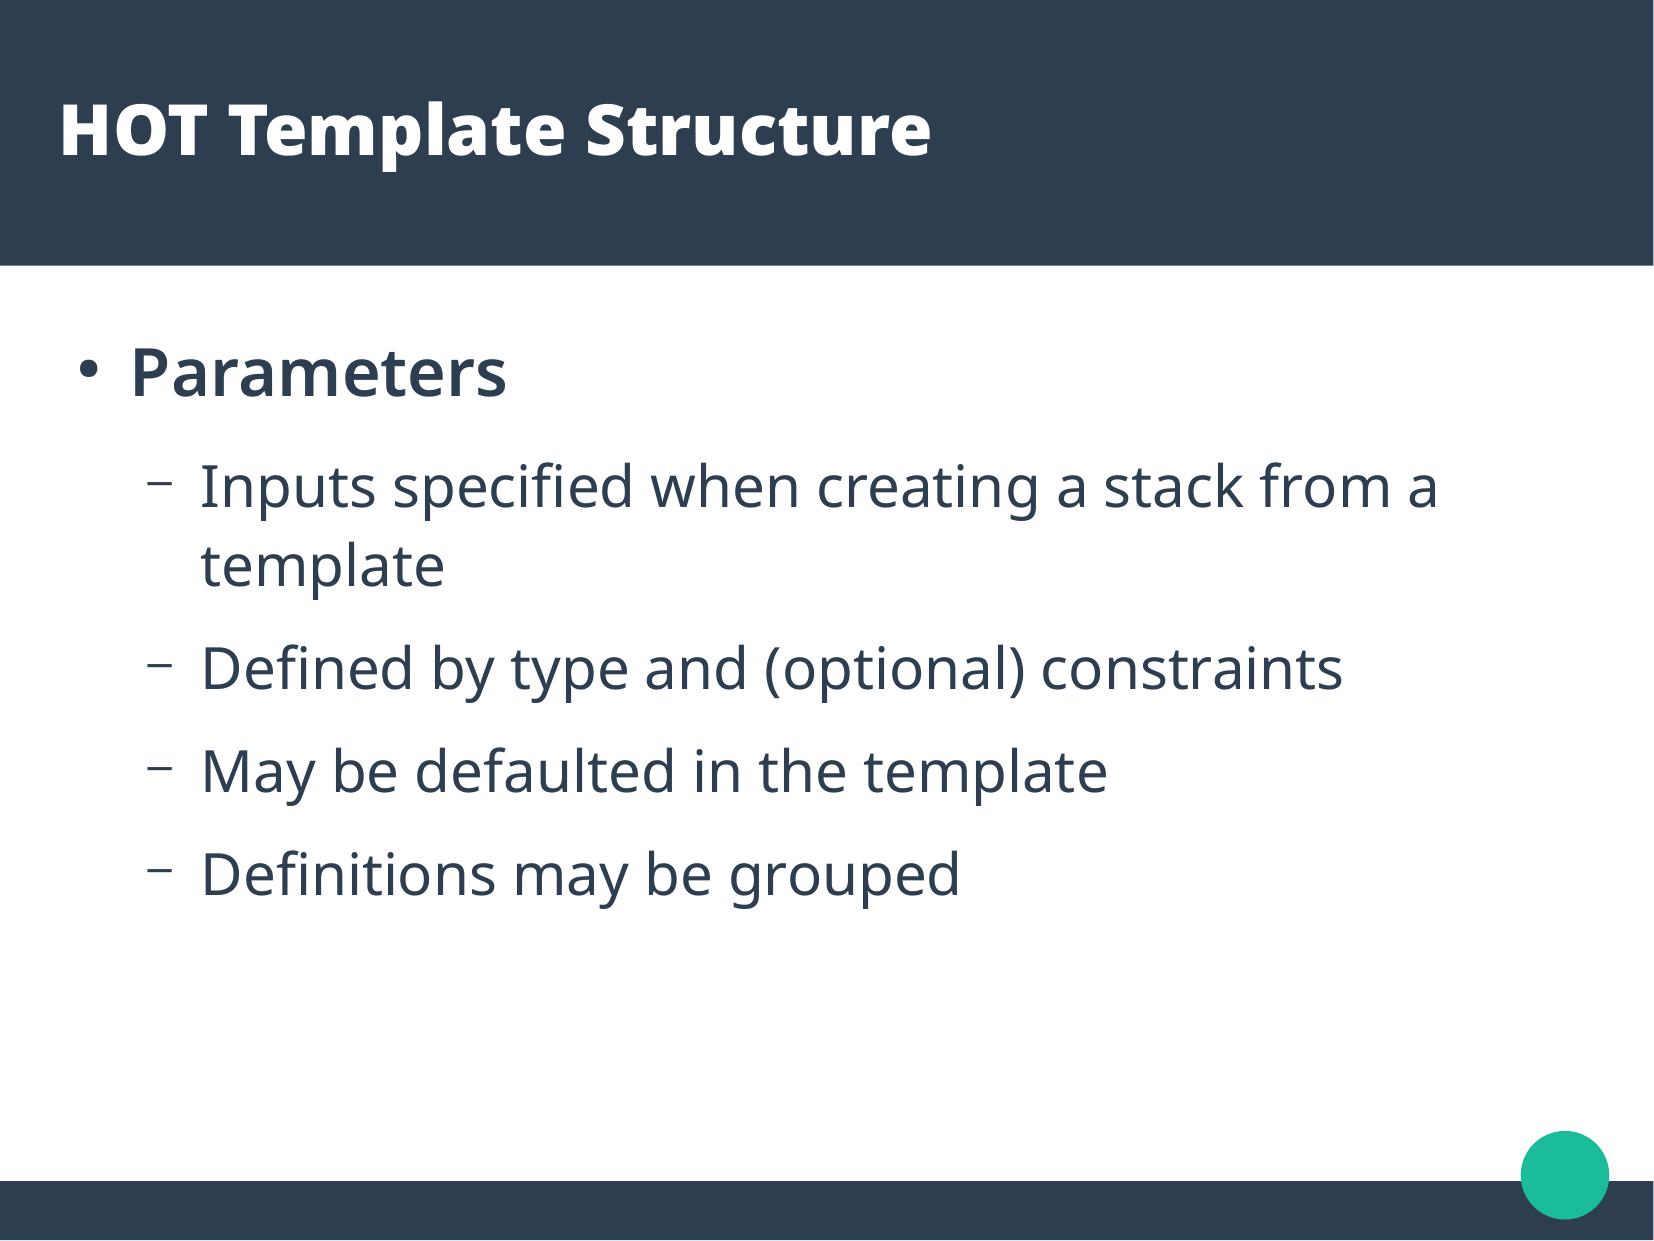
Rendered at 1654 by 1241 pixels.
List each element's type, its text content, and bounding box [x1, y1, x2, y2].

title HOT Template Structure [59, 49, 1595, 207]
list Parameters Inputs specified when creating a stack from a template Defined by type and (optional) constraints May be defaulted in the template Definitions may be grouped [59, 324, 1595, 1152]
